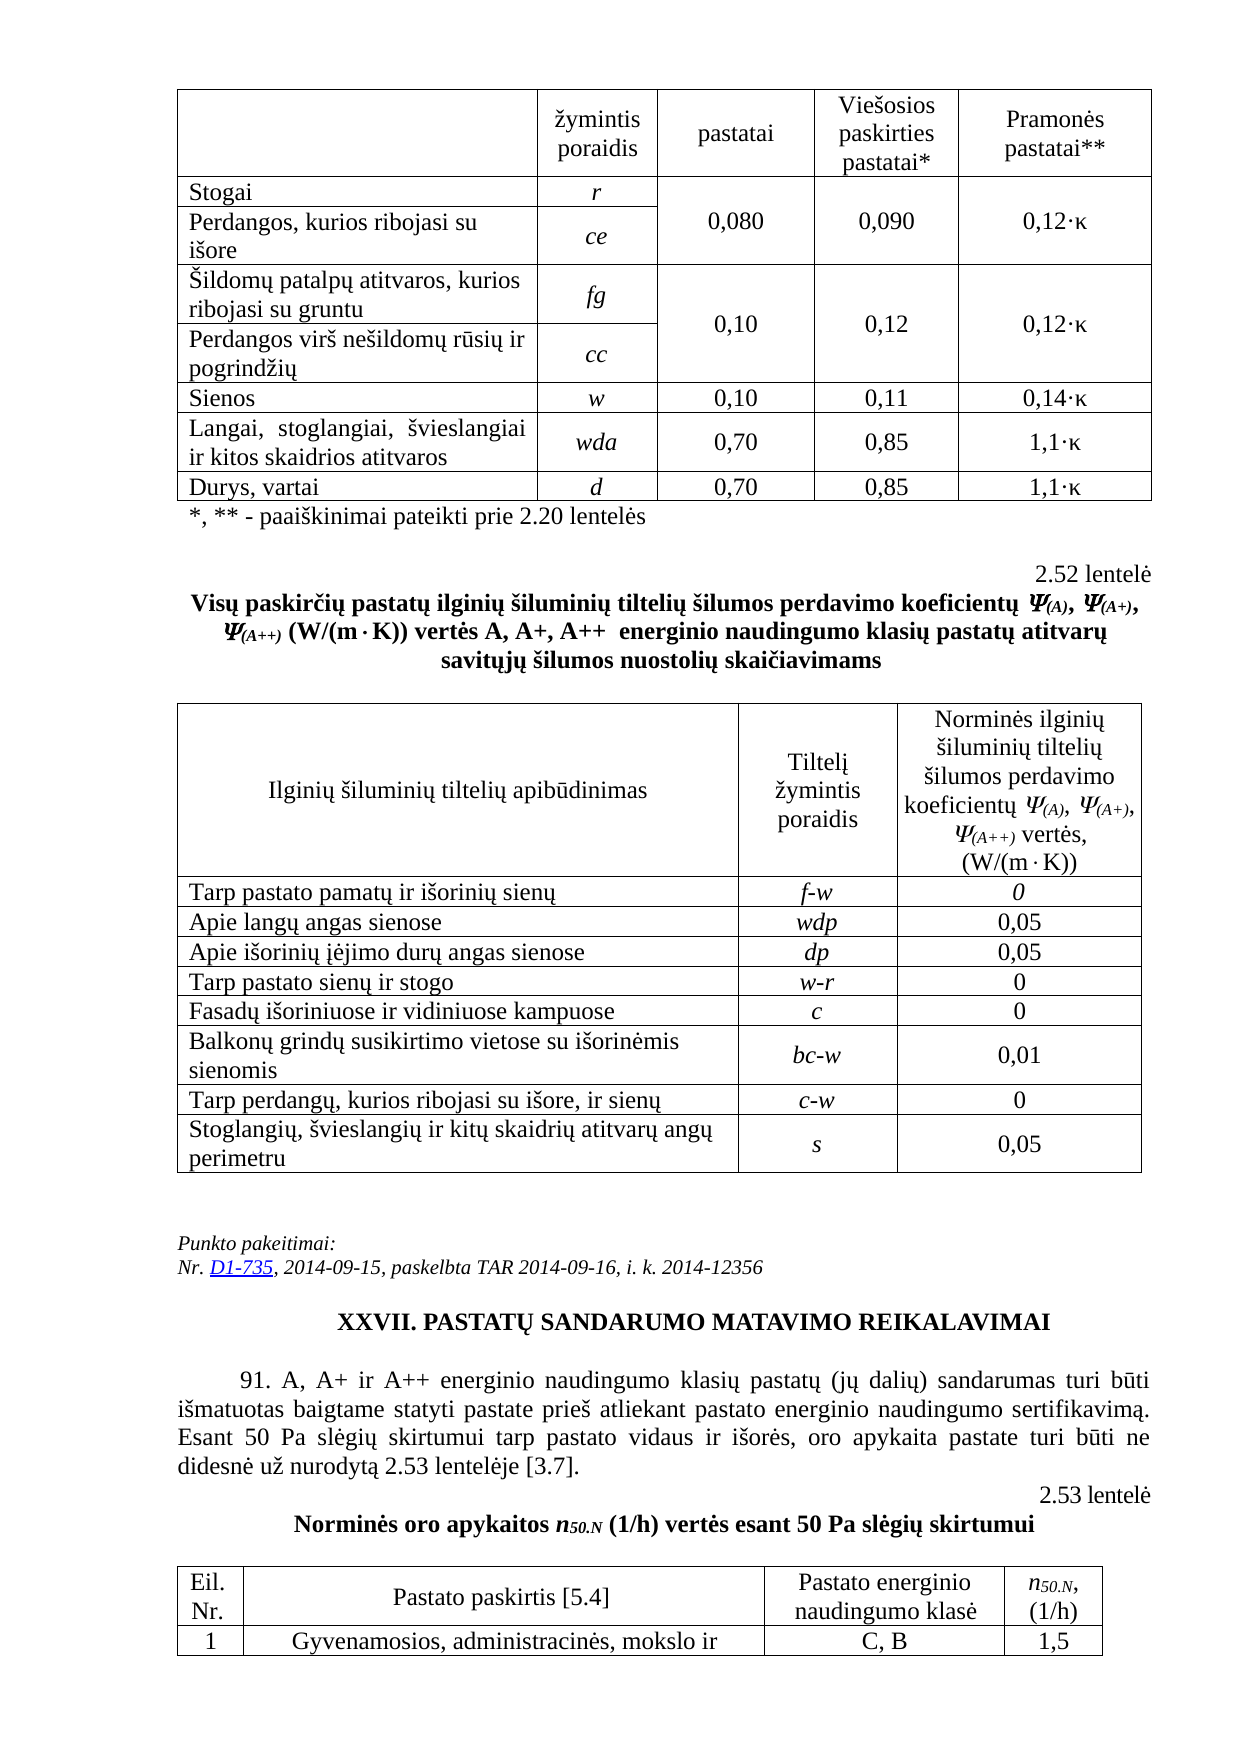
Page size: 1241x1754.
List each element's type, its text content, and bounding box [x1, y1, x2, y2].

table_cell 0,12·κ [959, 177, 1151, 264]
table_cell C, B [765, 1626, 1004, 1654]
text 2.52 lentelė [177, 559, 1151, 588]
table_cell Viešosios paskirties pastatai* [815, 90, 958, 176]
table_header Tiltelį žymintis poraidis [739, 704, 897, 876]
table_cell Fasadų išoriniuose ir vidiniuose kampuose [178, 996, 738, 1025]
text Visų paskirčių pastatų ilginių šiluminių tiltelių šilumos perdavimo koeficientų (A), (A+), (A++) (W/(mK)) vertės A, A+, A++ energinio naudingumo klasių pastatų atitvarų savitųjų šilumos nuostolių skaičiavimams [177, 588, 1151, 674]
table_cell fg [538, 265, 657, 323]
text XXVII. Pastatų sandarumo matavimo reikalavimai [177, 1307, 1151, 1336]
text Nr. D1-735, 2014-09-15, paskelbta TAR 2014-09-16, i. k. 2014-12356 [177, 1254, 1151, 1279]
table_cell 0,10 [658, 383, 814, 412]
table_cell Apie išorinių įėjimo durų angas sienose [178, 937, 738, 966]
table_cell 1 [178, 1626, 243, 1654]
table_cell wdp [739, 907, 897, 936]
table_cell 0,85 [815, 413, 958, 471]
table_header [178, 90, 537, 176]
table_cell Tarp pastato pamatų ir išorinių sienų [178, 877, 738, 906]
table_cell 0 [898, 996, 1141, 1025]
table_cell 0,12 [815, 265, 958, 382]
table_cell Perdangos, kurios ribojasi su išore [178, 207, 537, 264]
table_cell r [538, 177, 657, 206]
table_cell 1,1·κ [959, 413, 1151, 471]
table_cell 0,10 [658, 265, 814, 382]
table_cell dp [739, 937, 897, 966]
table_header Ilginių šiluminių tiltelių apibūdinimas [178, 704, 738, 876]
table_cell c [739, 996, 897, 1025]
table_header Pastato energinio naudingumo klasė [765, 1567, 1004, 1625]
table_cell 1,5 [1005, 1626, 1102, 1654]
table_cell ce [538, 207, 657, 264]
table_cell Šildomų patalpų atitvaros, kurios ribojasi su gruntu [178, 265, 537, 323]
text 2.53 lentelė [177, 1480, 1151, 1509]
table_header Pastato paskirtis [5.4] [244, 1567, 764, 1625]
table_cell 0,14·κ [959, 383, 1151, 412]
table_header n50.N, (1/h) [1005, 1567, 1102, 1625]
table_header Eil. Nr. [178, 1567, 243, 1625]
table_cell cc [538, 324, 657, 382]
text 91. A, A+ ir A++ energinio naudingumo klasių pastatų (jų dalių) sandarumas turi būti išmatuotas baigtame statyti pastate prieš atliekant pastato energinio naudingumo sertifikavimą. Esant 50 Pa slėgių skirtumui tarp pastato vidaus ir išorės, oro apykaita pastate turi būti ne didesnė už nurodytą 2.53 lentelėje [3.7]. [177, 1365, 1151, 1480]
table_cell Balkonų grindų susikirtimo vietose su išorinėmis sienomis [178, 1026, 738, 1084]
table_cell Tarp perdangų, kurios ribojasi su išore, ir sienų [178, 1085, 738, 1113]
table_cell 0 [898, 877, 1141, 906]
table_cell 0,05 [898, 907, 1141, 936]
table_cell 1,1·κ [959, 472, 1151, 500]
table_cell 0,090 [815, 177, 958, 264]
table_cell c-w [739, 1085, 897, 1113]
table_cell Langai, stoglangiai, švieslangiai ir kitos skaidrios atitvaros [178, 413, 537, 471]
table_cell 0,05 [898, 937, 1141, 966]
table_cell d [538, 472, 657, 500]
table_cell 0,12·κ [959, 265, 1151, 382]
table_cell 0,05 [898, 1115, 1141, 1172]
table_cell 0,080 [658, 177, 814, 264]
table_cell 0,85 [815, 472, 958, 500]
table_cell 0,11 [815, 383, 958, 412]
table_cell w [538, 383, 657, 412]
table_cell Pramonės pastatai** [959, 90, 1151, 176]
table_header žymintis poraidis [538, 90, 657, 176]
table_cell Stogai [178, 177, 537, 206]
table_cell Apie langų angas sienose [178, 907, 738, 936]
table_cell Tarp pastato sienų ir stogo [178, 967, 738, 995]
table_cell 0,70 [658, 413, 814, 471]
table_cell Perdangos virš nešildomų rūsių ir pogrindžių [178, 324, 537, 382]
table_cell 0,70 [658, 472, 814, 500]
text Punkto pakeitimai: [177, 1231, 1151, 1254]
table_cell bc-w [739, 1026, 897, 1084]
text Norminės oro apykaitos n50.N (1/h) vertės esant 50 Pa slėgių skirtumui [177, 1509, 1151, 1537]
table_cell wda [538, 413, 657, 471]
table_header pastatai [658, 90, 814, 176]
table_cell s [739, 1115, 897, 1172]
table_cell 0,01 [898, 1026, 1141, 1084]
table_cell Durys, vartai [178, 472, 537, 500]
table_cell Stoglangių, švieslangių ir kitų skaidrių atitvarų angų perimetru [178, 1115, 738, 1172]
table_cell w-r [739, 967, 897, 995]
table_cell *, ** - paaiškinimai pateikti prie 2.20 lentelės [177, 501, 1151, 530]
table_cell 0 [898, 1085, 1141, 1113]
table_header Norminės ilginių šiluminių tiltelių šilumos perdavimo koeficientų (A), (A+), (A++) vertės, (W/(mK)) [898, 704, 1141, 876]
table_cell f-w [739, 877, 897, 906]
table_cell 0 [898, 967, 1141, 995]
table_cell Sienos [178, 383, 537, 412]
table_cell Gyvenamosios, administracinės, mokslo ir [244, 1626, 764, 1654]
